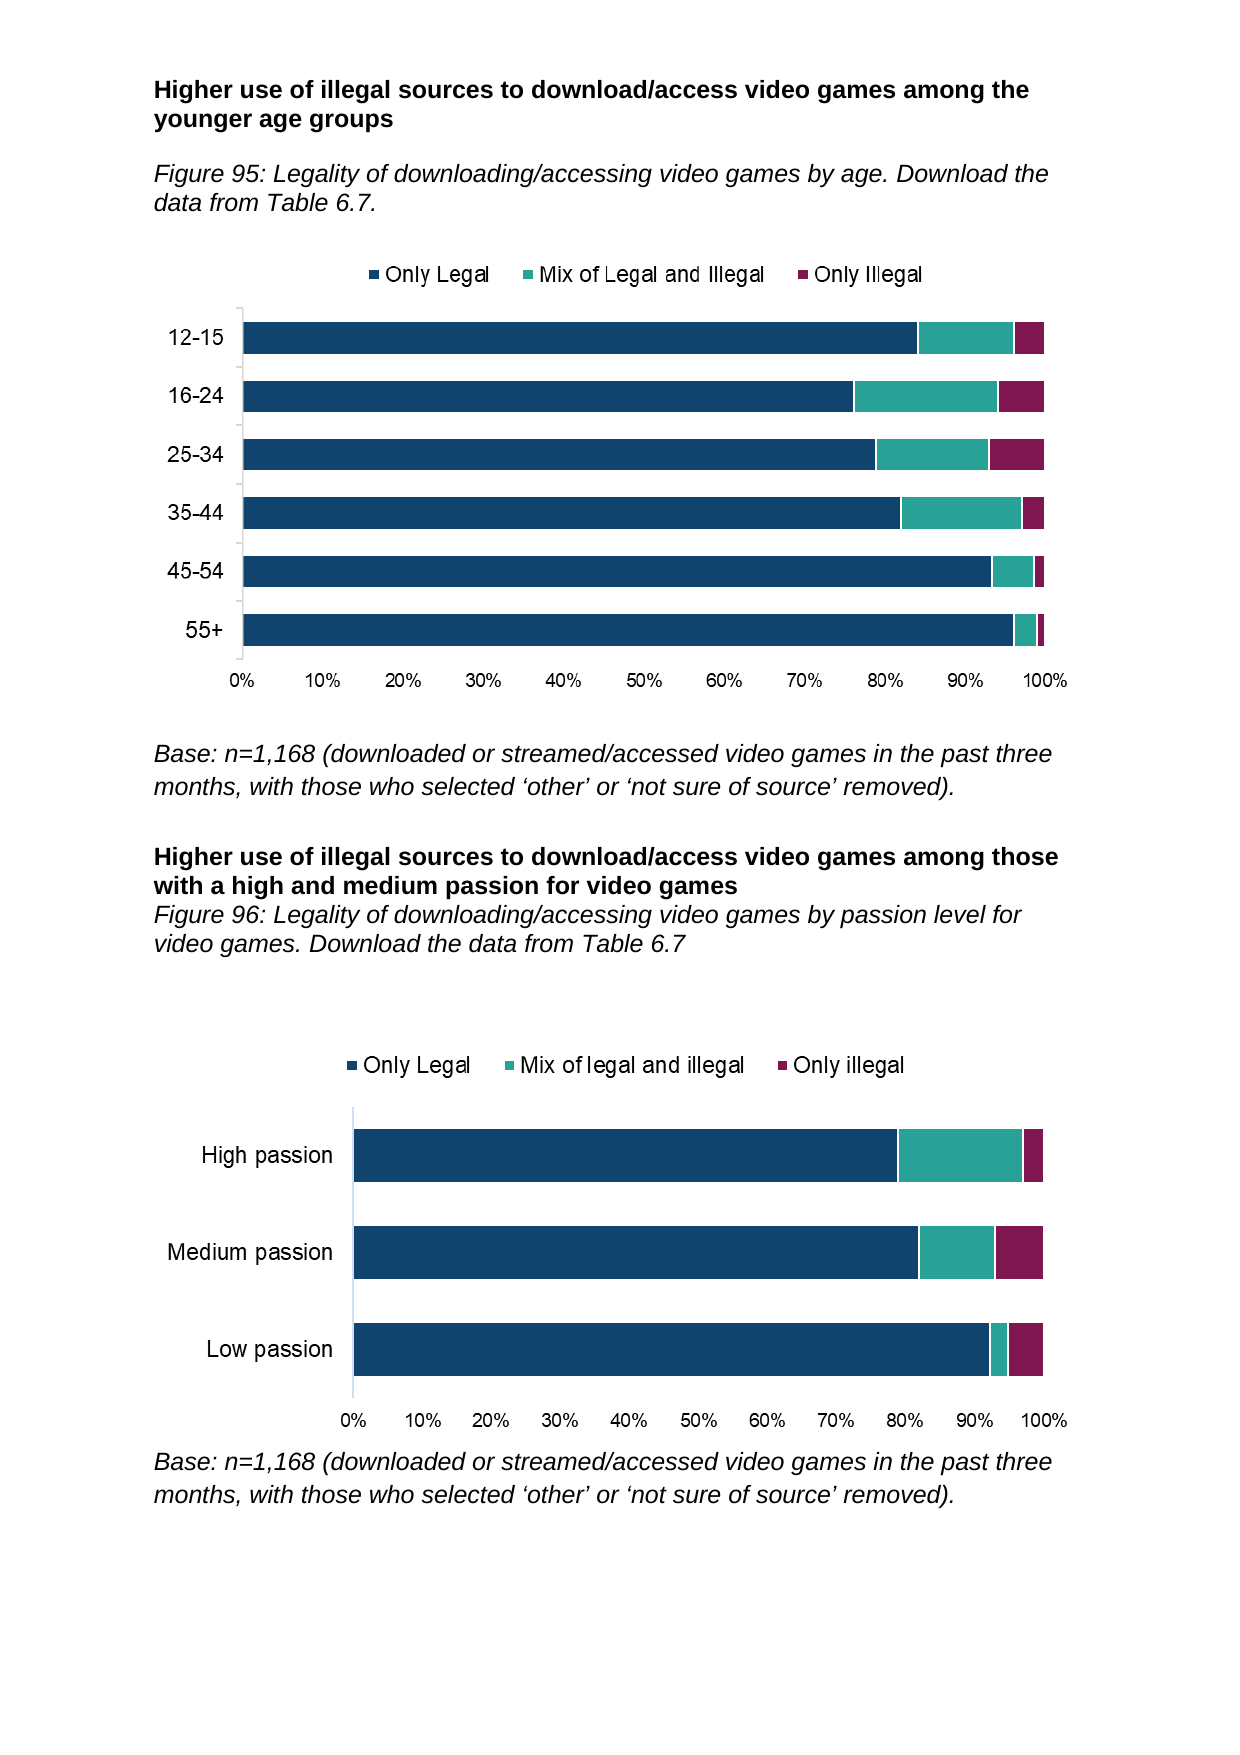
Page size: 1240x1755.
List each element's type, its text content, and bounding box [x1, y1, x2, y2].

subtitle Higher use of illegal sources to download/access video games among those with a high and medium passion for video games [153, 842, 1089, 900]
text Figure 95: Legality of downloading/accessing video games by age. Download the data from Table 6.7. [153, 159, 1089, 216]
subtitle Higher use of illegal sources to download/access video games among the younger age groups [153, 75, 1089, 132]
text Figure 96: Legality of downloading/accessing video games by passion level for video games. Download the data from Table 6.7 [153, 900, 1089, 957]
text Base: n=1,168 (downloaded or streamed/accessed video games in the past three months, with those who selected ‘other’ or ‘not sure of source’ removed). [153, 1447, 1089, 1542]
text Base: n=1,168 (downloaded or streamed/accessed video games in the past three months, with those who selected ‘other’ or ‘not sure of source’ removed). [153, 739, 1089, 801]
